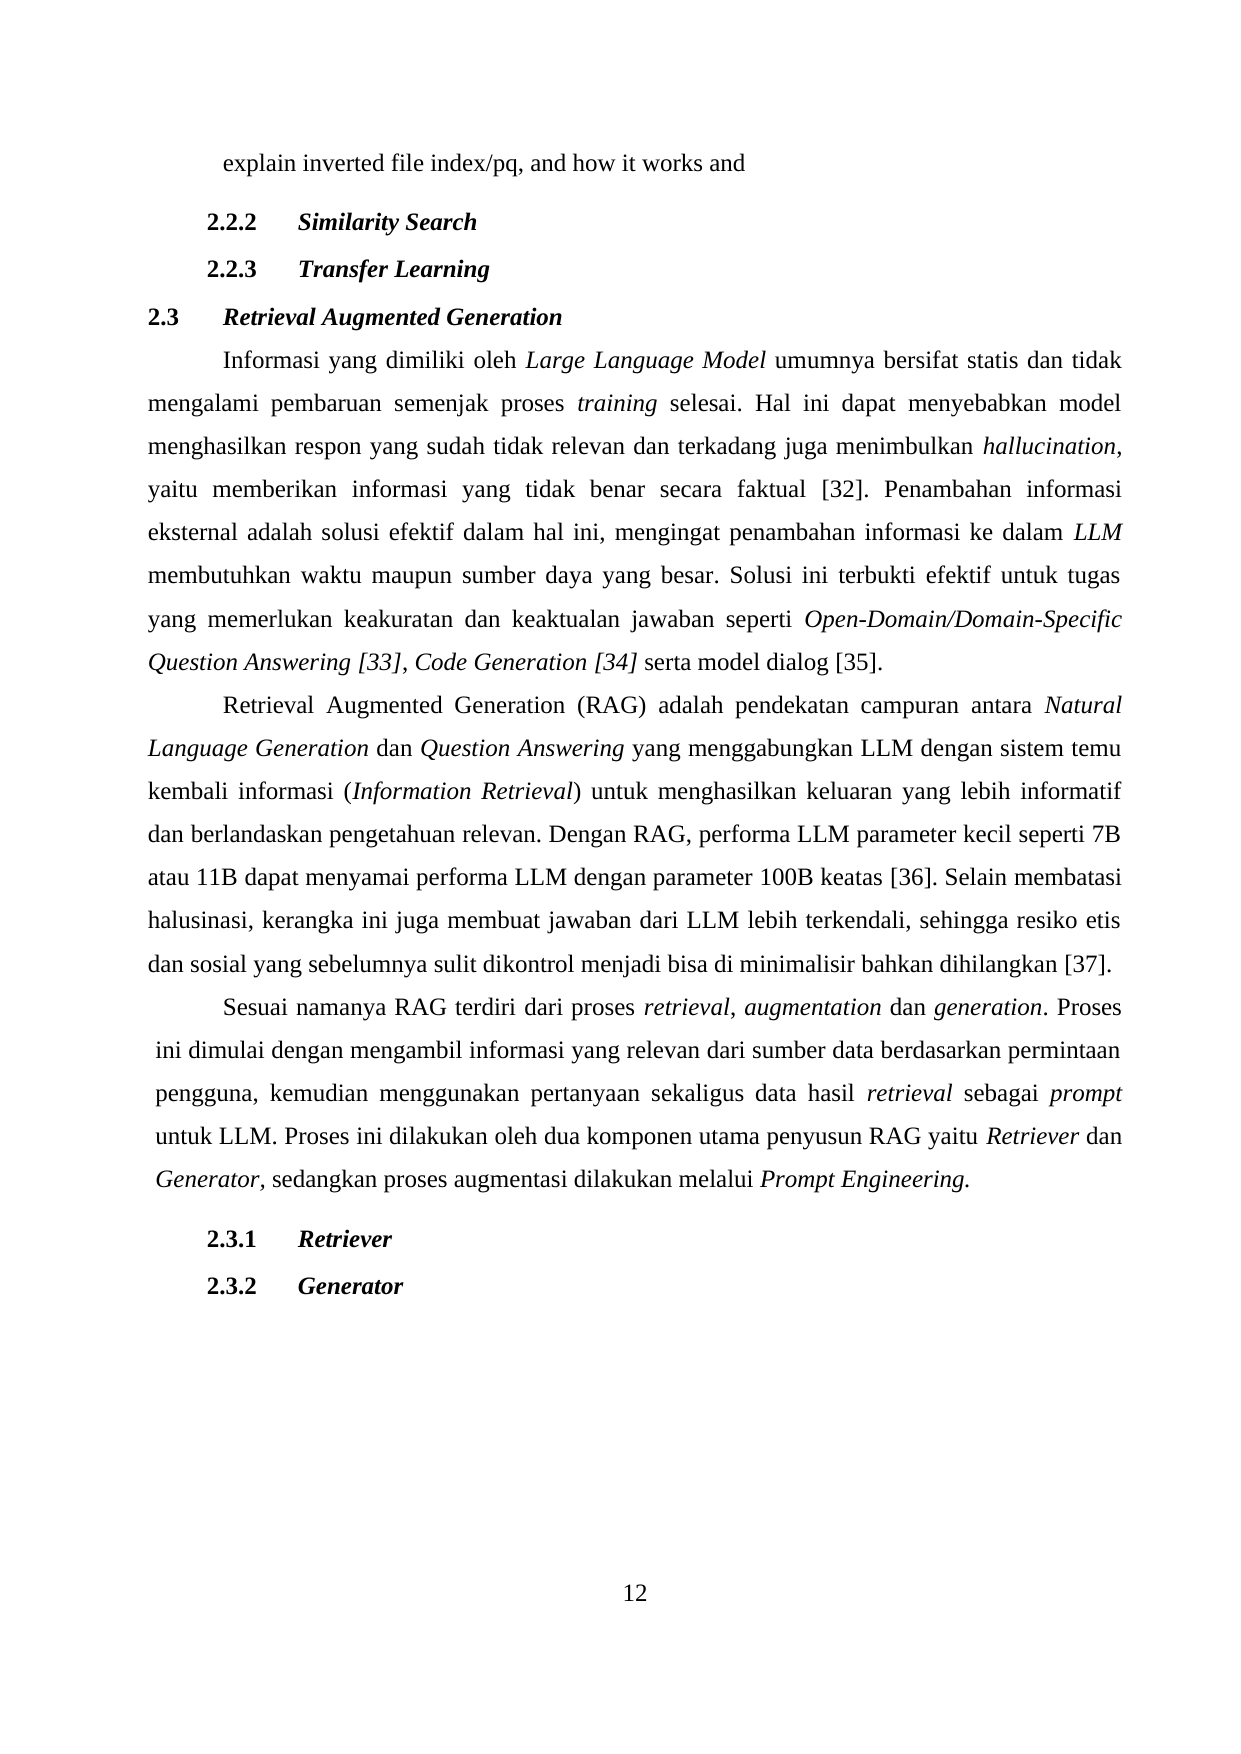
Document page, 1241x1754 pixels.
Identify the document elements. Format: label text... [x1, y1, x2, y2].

subtitle Transfer Learning [207, 254, 1122, 283]
text Sesuai namanya RAG terdiri dari proses retrieval, augmentation dan generation. Proses ini dimulai dengan mengambil informasi yang relevan dari sumber data berdasarkan permintaan pengguna, kemudian menggunakan pertanyaan sekaligus data hasil retrieval sebagai prompt untuk LLM. Proses ini dilakukan oleh dua komponen utama penyusun RAG yaitu Retriever dan Generator, sedangkan proses augmentasi dilakukan melalui Prompt Engineering. [155, 992, 1122, 1193]
subtitle Similarity Search [207, 207, 1122, 236]
subtitle Generator [207, 1271, 1122, 1300]
subtitle Retrieval Augmented Generation [148, 302, 1122, 331]
text Informasi yang dimiliki oleh Large Language Model umumnya bersifat statis dan tidak mengalami pembaruan semenjak proses training selesai. Hal ini dapat menyebabkan model menghasilkan respon yang sudah tidak relevan dan terkadang juga menimbulkan hallucination, yaitu memberikan informasi yang tidak benar secara faktual [32]. Penambahan informasi eksternal adalah solusi efektif dalam hal ini, mengingat penambahan informasi ke dalam LLM membutuhkan waktu maupun sumber daya yang besar. Solusi ini terbukti efektif untuk tugas yang memerlukan keakuratan dan keaktualan jawaban seperti Open-Domain/Domain-Specific Question Answering [33], Code Generation [34] serta model dialog [35]. [148, 345, 1122, 676]
list explain inverted file index/pq, and how it works and [148, 148, 1122, 176]
subtitle Retriever [207, 1224, 1122, 1253]
text Retrieval Augmented Generation (RAG) adalah pendekatan campuran antara Natural Language Generation dan Question Answering yang menggabungkan LLM dengan sistem temu kembali informasi (Information Retrieval) untuk menghasilkan keluaran yang lebih informatif dan berlandaskan pengetahuan relevan. Dengan RAG, performa LLM parameter kecil seperti 7B atau 11B dapat menyamai performa LLM dengan parameter 100B keatas [36]. Selain membatasi halusinasi, kerangka ini juga membuat jawaban dari LLM lebih terkendali, sehingga resiko etis dan sosial yang sebelumnya sulit dikontrol menjadi bisa di minimalisir bahkan dihilangkan [37]. [148, 690, 1122, 977]
